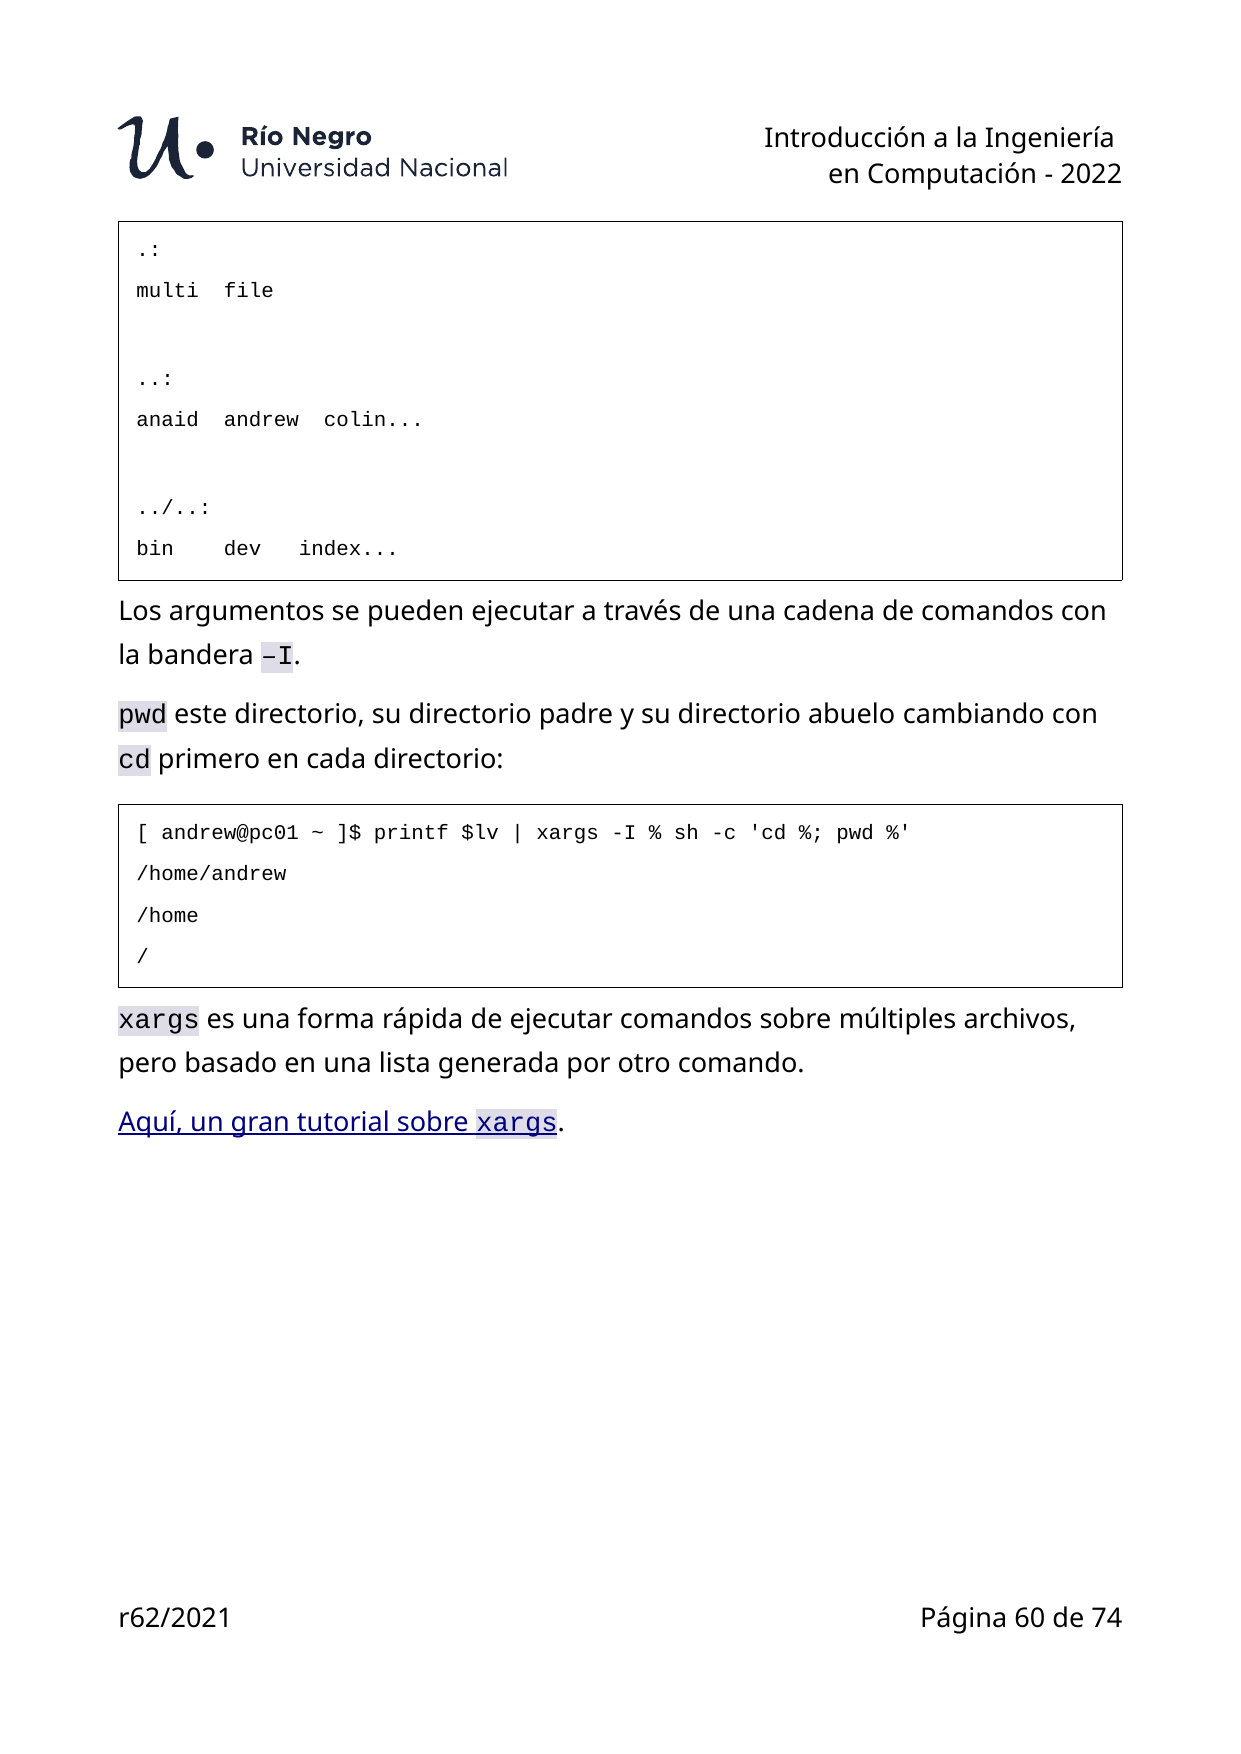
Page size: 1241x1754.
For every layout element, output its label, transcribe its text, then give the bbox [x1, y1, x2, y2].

text [ andrew@pc01 ~ ]$ printf $lv | xargs -I % sh -c 'cd %; pwd %' [119, 805, 1122, 845]
text xargs es una forma rápida de ejecutar comandos sobre múltiples archivos, pero basado en una lista generada por otro comando. [118, 999, 1122, 1080]
text anaid andrew colin... [119, 392, 1122, 433]
text bin dev index... [119, 520, 1122, 580]
text multi file [119, 263, 1122, 304]
text /home [119, 887, 1122, 928]
text / [119, 928, 1122, 987]
text Los argumentos se pueden ejecutar a través de una cadena de comandos con la bandera –I. [118, 591, 1122, 673]
text .: [119, 222, 1122, 263]
text Aquí, un gran tutorial sobre xargs. [118, 1102, 1122, 1139]
text /home/andrew [119, 845, 1122, 887]
text ..: [119, 350, 1122, 392]
text ../..: [119, 479, 1122, 520]
text pwd este directorio, su directorio padre y su directorio abuelo cambiando con cd primero en cada directorio: [118, 695, 1122, 776]
